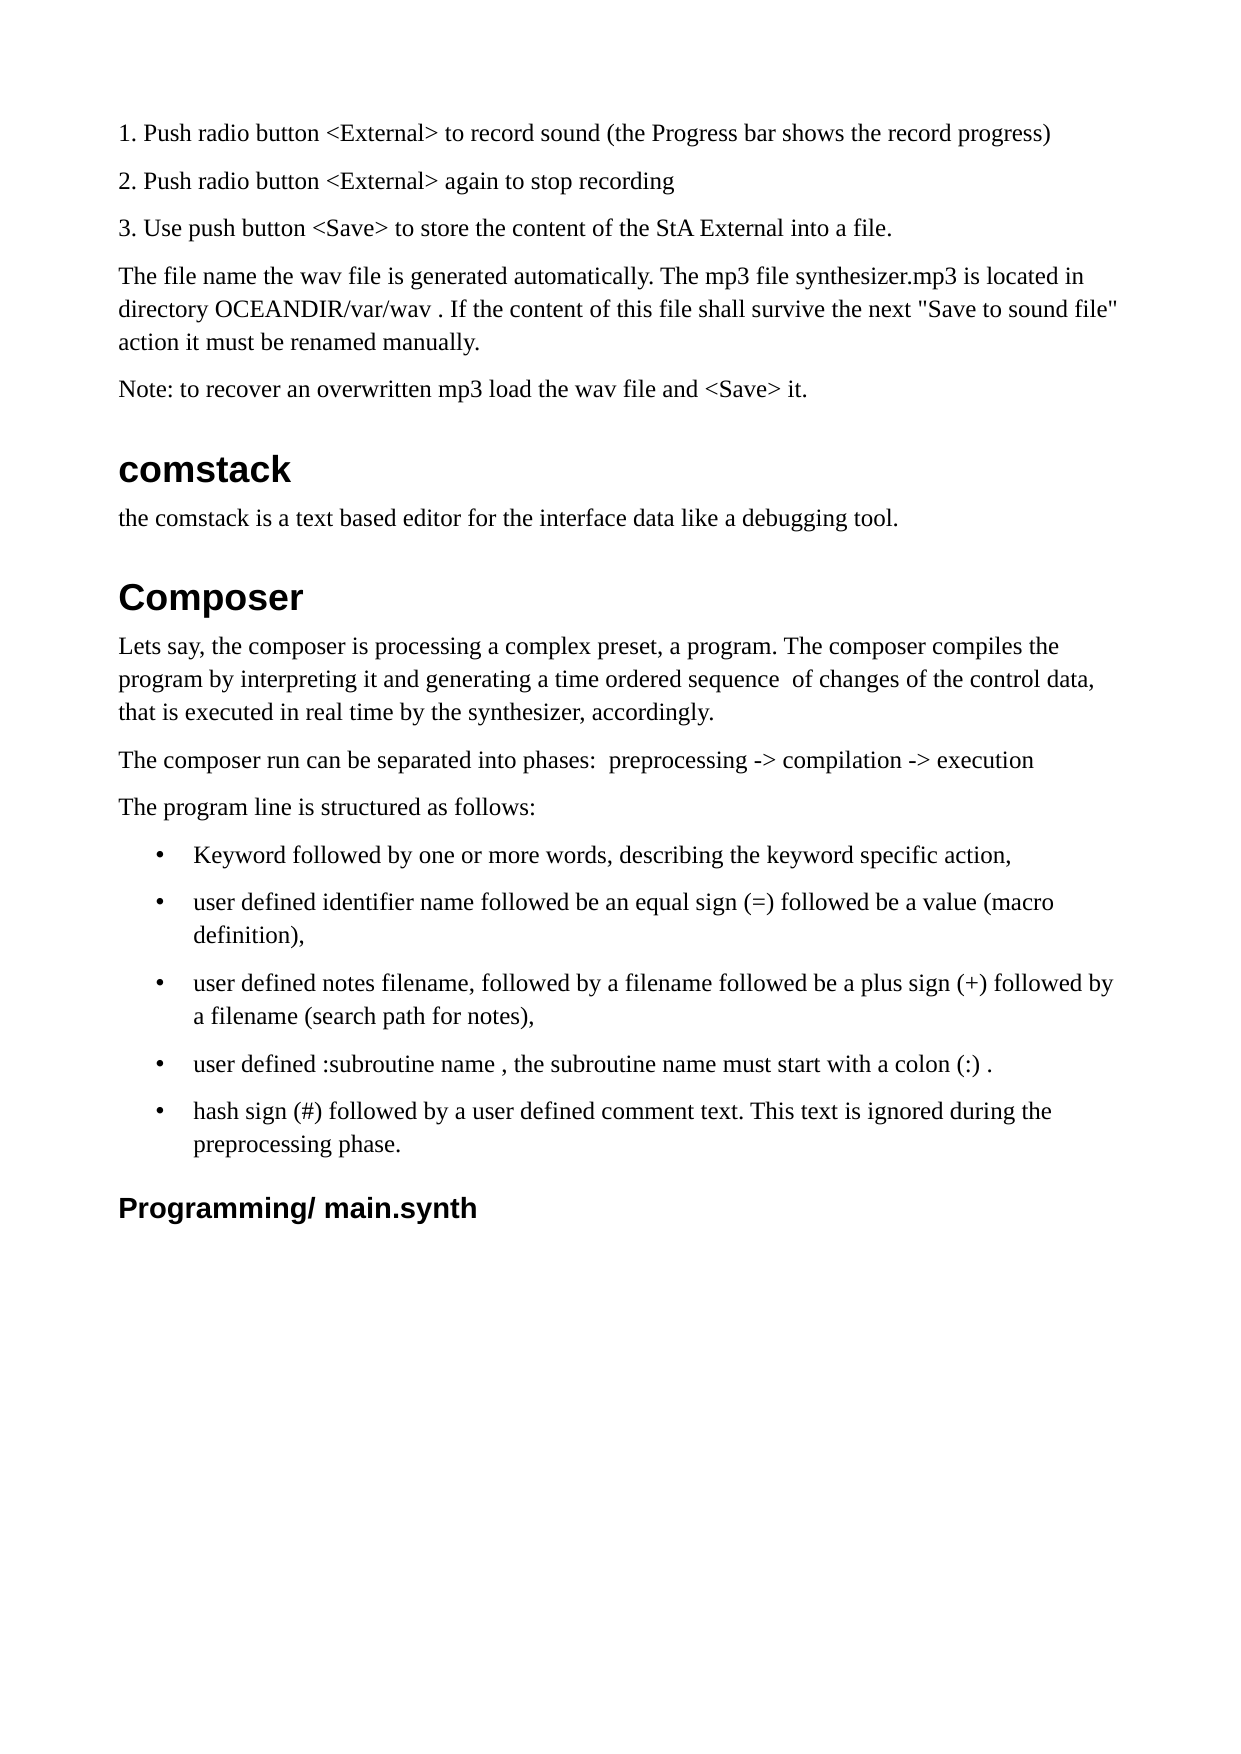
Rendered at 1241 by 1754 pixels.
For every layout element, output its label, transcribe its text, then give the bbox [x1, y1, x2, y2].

list hash sign (#) followed by a user defined comment text. This text is ignored during the preprocessing phase. [156, 1096, 1122, 1158]
list user defined :subroutine name , the subroutine name must start with a colon (:) . [156, 1049, 1122, 1077]
list user defined identifier name followed be an equal sign (=) followed be a value (macro definition), [156, 887, 1122, 949]
text 1. Push radio button <External> to record sound (the Progress bar shows the record progress) [118, 118, 1122, 147]
text Note: to recover an overwritten mp3 load the wav file and <Save> it. [118, 374, 1122, 403]
text the comstack is a text based editor for the interface data like a debugging tool. [118, 503, 1122, 532]
subtitle comstack [118, 447, 1122, 490]
text Lets say, the composer is processing a complex preset, a program. The composer compiles the program by interpreting it and generating a time ordered sequence of changes of the control data, that is executed in real time by the synthesizer, accordingly. [118, 631, 1122, 726]
text The program line is structured as follows: [118, 792, 1122, 821]
subtitle Programming/ main.synth [118, 1192, 1122, 1225]
subtitle Composer [118, 575, 1122, 618]
list user defined notes filename, followed by a filename followed be a plus sign (+) followed by a filename (search path for notes), [156, 968, 1122, 1030]
text 2. Push radio button <External> again to stop recording [118, 166, 1122, 194]
text The composer run can be separated into phases: preprocessing -> compilation -> execution [118, 745, 1122, 773]
list Keyword followed by one or more words, describing the keyword specific action, [156, 840, 1122, 869]
text 3. Use push button <Save> to store the content of the StA External into a file. [118, 213, 1122, 242]
text The file name the wav file is generated automatically. The mp3 file synthesizer.mp3 is located in directory OCEANDIR/var/wav . If the content of this file shall survive the next "Save to sound file" action it must be renamed manually. [118, 261, 1122, 356]
